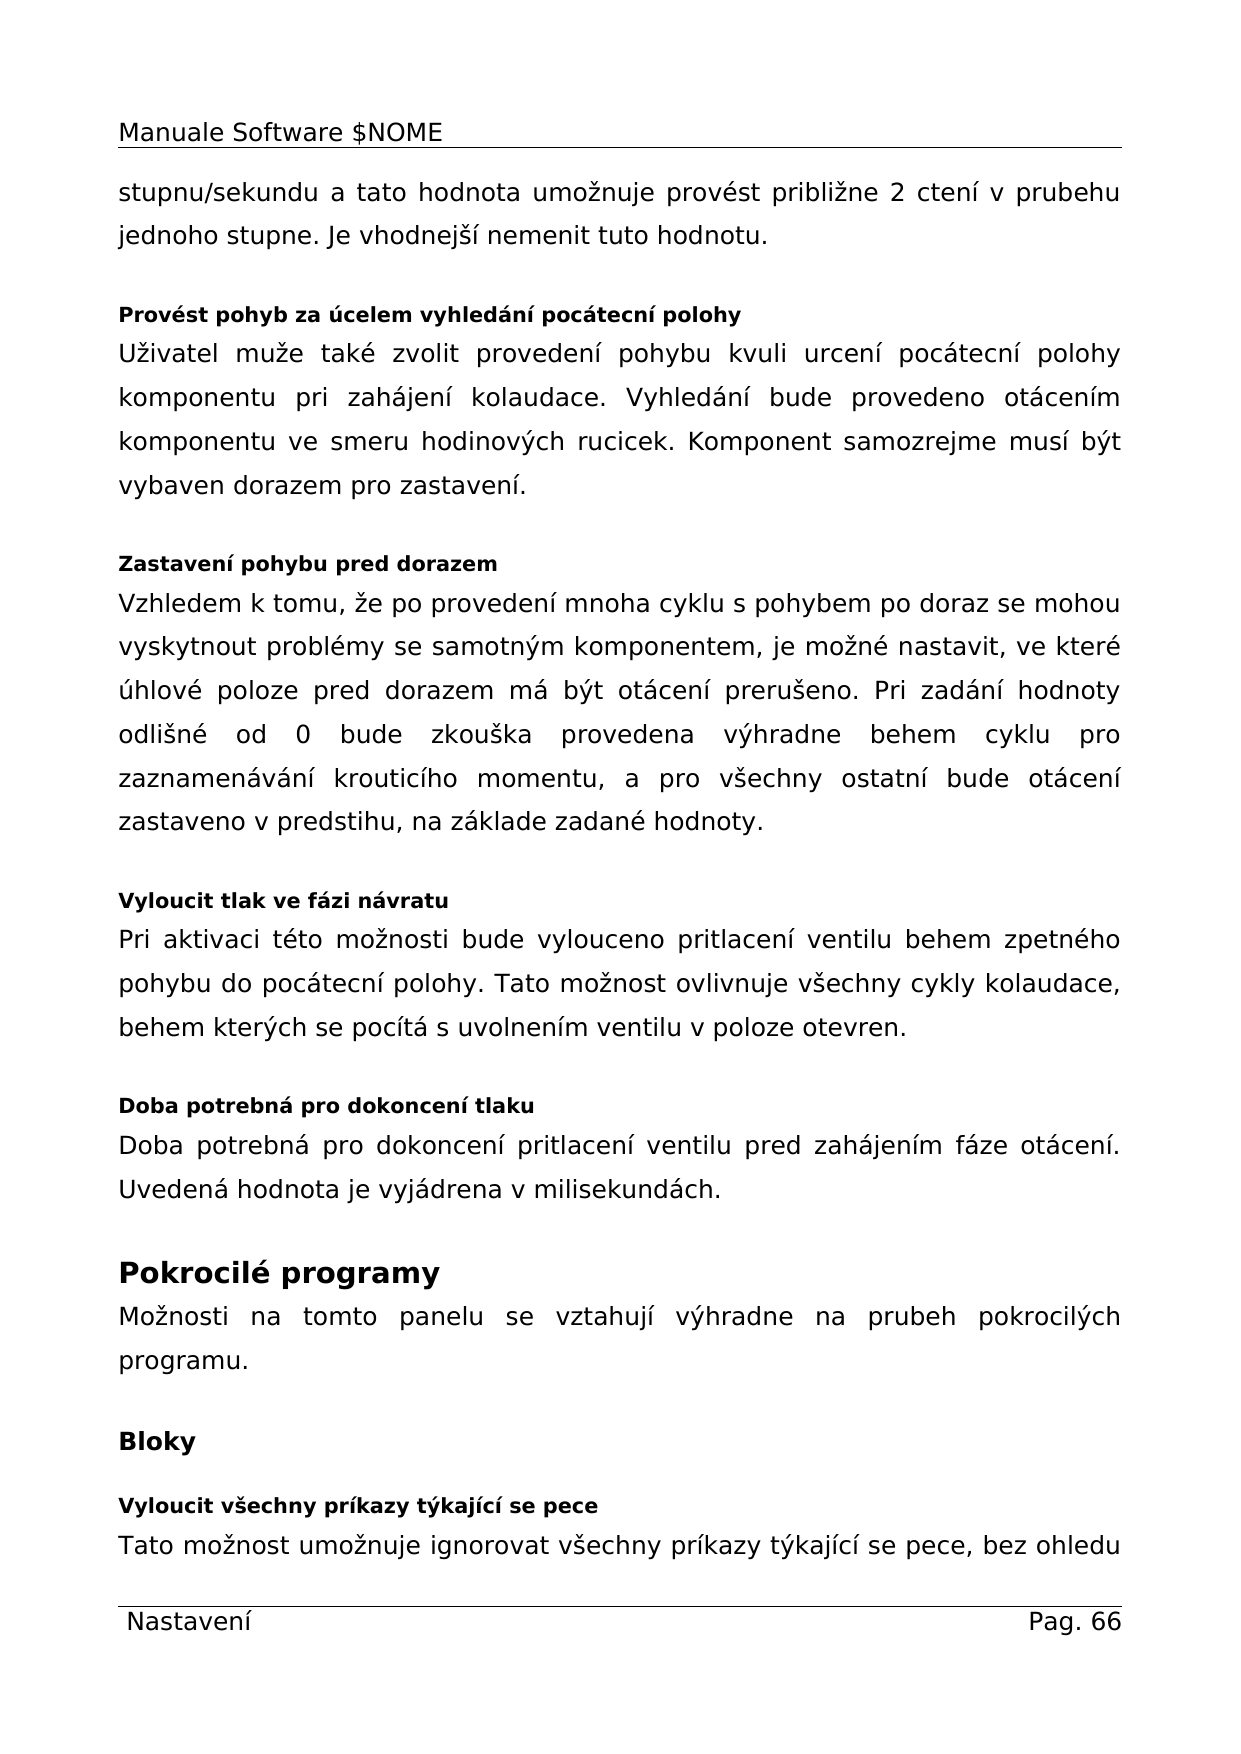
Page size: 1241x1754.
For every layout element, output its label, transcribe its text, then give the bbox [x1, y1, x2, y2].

text Pri aktivaci této možnosti bude vylouceno pritlacení ventilu behem zpetného pohybu do pocátecní polohy. Tato možnost ovlivnuje všechny cykly kolaudace, behem kterých se pocítá s uvolnením ventilu v poloze otevren. [118, 926, 1122, 1042]
subtitle Bloky [118, 1428, 1122, 1457]
text Uživatel muže také zvolit provedení pohybu kvuli urcení pocátecní polohy komponentu pri zahájení kolaudace. Vyhledání bude provedeno otácením komponentu ve smeru hodinových rucicek. Komponent samozrejme musí být vybaven dorazem pro zastavení. [118, 339, 1122, 500]
text Doba potrebná pro dokoncení pritlacení ventilu pred zahájením fáze otácení. Uvedená hodnota je vyjádrena v milisekundách. [118, 1131, 1122, 1204]
subtitle Vyloucit všechny príkazy týkající se pece [118, 1494, 1122, 1518]
text stupnu/sekundu a tato hodnota umožnuje provést približne 2 ctení v prubehu jednoho stupne. Je vhodnejší nemenit tuto hodnotu. [118, 178, 1122, 251]
text Možnosti na tomto panelu se vztahují výhradne na prubeh pokrocilých programu. [118, 1303, 1122, 1376]
subtitle Provést pohyb za úcelem vyhledání pocátecní polohy [118, 303, 1122, 327]
subtitle Doba potrebná pro dokoncení tlaku [118, 1094, 1122, 1119]
subtitle Zastavení pohybu pred dorazem [118, 552, 1122, 576]
text Tato možnost umožnuje ignorovat všechny príkazy týkající se pece, bez ohledu [118, 1531, 1122, 1560]
text Vzhledem k tomu, že po provedení mnoha cyklu s pohybem po doraz se mohou vyskytnout problémy se samotným komponentem, je možné nastavit, ve které úhlové poloze pred dorazem má být otácení prerušeno. Pri zadání hodnoty odlišné od 0 bude zkouška provedena výhradne behem cyklu pro zaznamenávání krouticího momentu, a pro všechny ostatní bude otácení zastaveno v predstihu, na základe zadané hodnoty. [118, 589, 1122, 837]
subtitle Pokrocilé programy [118, 1256, 1122, 1290]
subtitle Vyloucit tlak ve fázi návratu [118, 889, 1122, 913]
